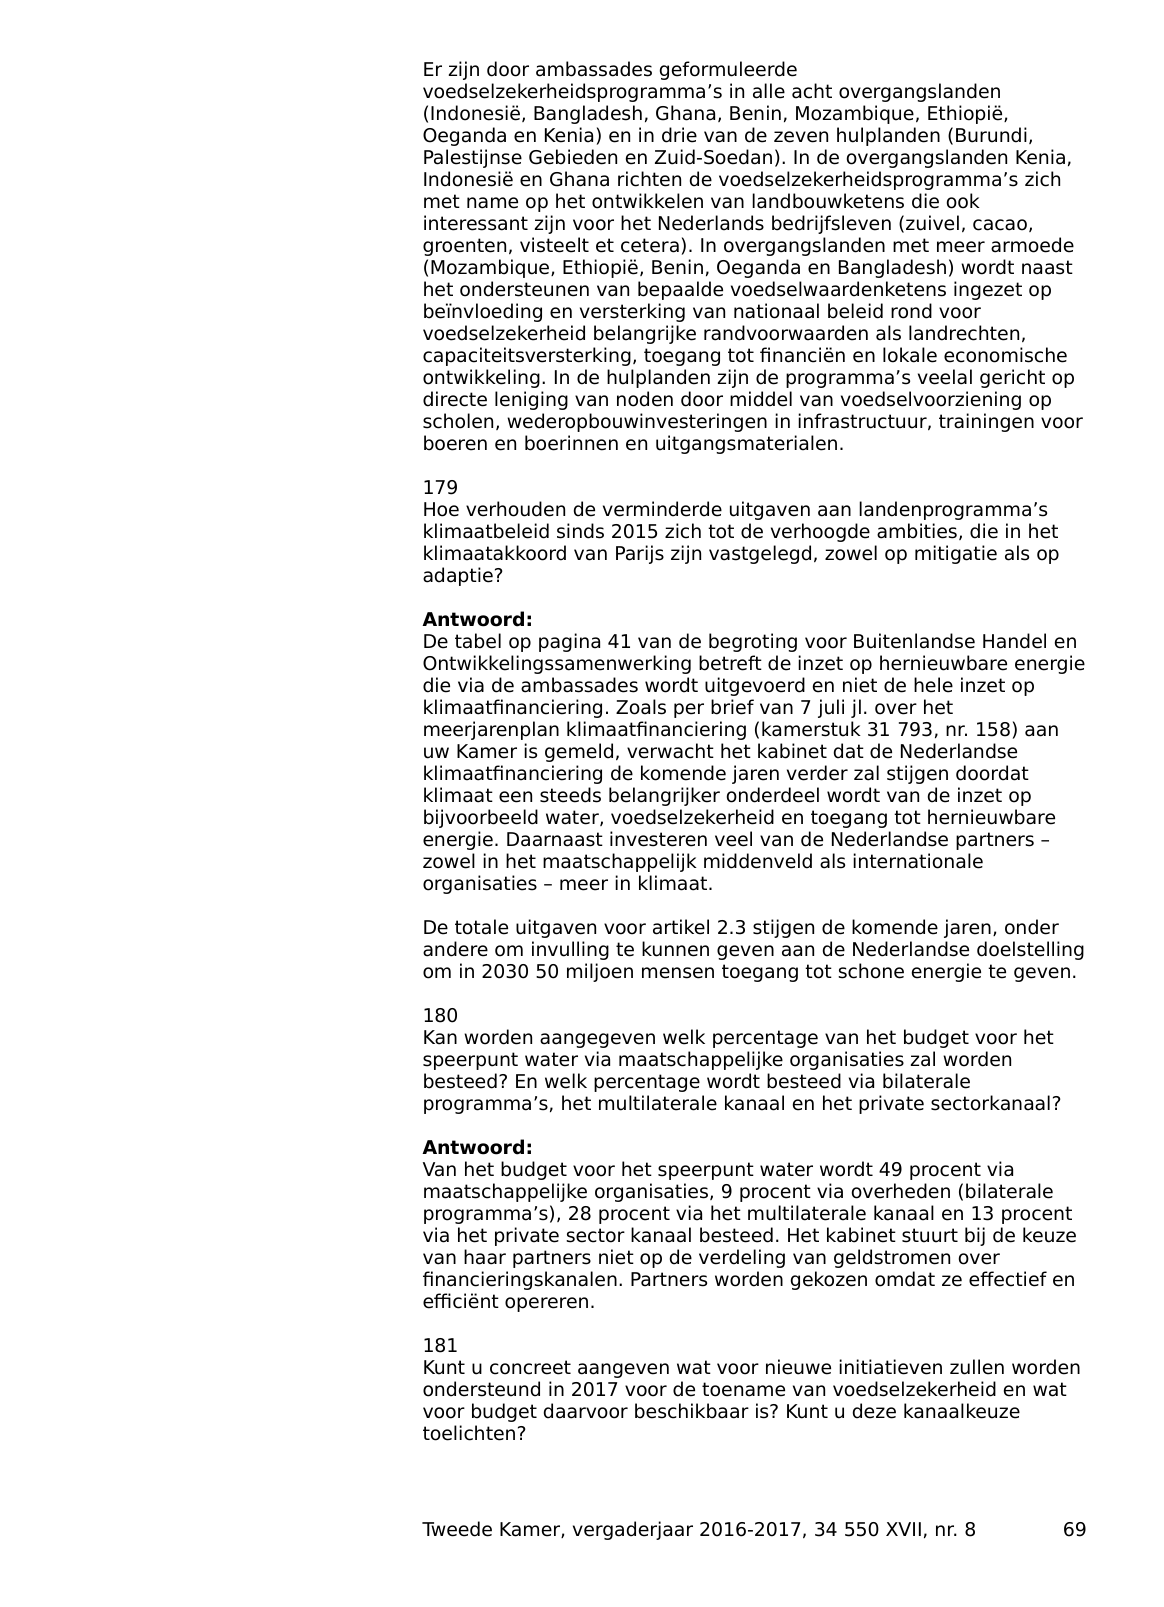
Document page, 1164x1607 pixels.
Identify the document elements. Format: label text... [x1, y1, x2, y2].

text Antwoord: [422, 1137, 1087, 1159]
text 180 [422, 1005, 1087, 1027]
text Kunt u concreet aangeven wat voor nieuwe initiatieven zullen worden ondersteund in 2017 voor de toename van voedselzekerheid en wat voor budget daarvoor beschikbaar is? Kunt u deze kanaalkeuze toelichten? [422, 1357, 1087, 1445]
text Antwoord: [422, 609, 1087, 631]
text Er zijn door ambassades geformuleerde voedselzekerheidsprogramma’s in alle acht overgangslanden (Indonesië, Bangladesh, Ghana, Benin, Mozambique, Ethiopië, Oeganda en Kenia) en in drie van de zeven hulplanden (Burundi, Palestijnse Gebieden en Zuid-Soedan). In de overgangslanden Kenia, Indonesië en Ghana richten de voedselzekerheidsprogramma’s zich met name op het ontwikkelen van landbouwketens die ook interessant zijn voor het Nederlands bedrijfsleven (zuivel, cacao, groenten, visteelt et cetera). In overgangslanden met meer armoede (Mozambique, Ethiopië, Benin, Oeganda en Bangladesh) wordt naast het ondersteunen van bepaalde voedselwaardenketens ingezet op beïnvloeding en versterking van nationaal beleid rond voor voedselzekerheid belangrijke randvoorwaarden als landrechten, capaciteitsversterking, toegang tot financiën en lokale economische ontwikkeling. In de hulplanden zijn de programma’s veelal gericht op directe leniging van noden door middel van voedselvoorziening op scholen, wederopbouwinvesteringen in infrastructuur, trainingen voor boeren en boerinnen en uitgangsmaterialen. [422, 59, 1087, 455]
text 181 [422, 1335, 1087, 1357]
text Kan worden aangegeven welk percentage van het budget voor het speerpunt water via maatschappelijke organisaties zal worden besteed? En welk percentage wordt besteed via bilaterale programma’s, het multilaterale kanaal en het private sectorkanaal? [422, 1027, 1087, 1115]
text Van het budget voor het speerpunt water wordt 49 procent via maatschappelijke organisaties, 9 procent via overheden (bilaterale programma’s), 28 procent via het multilaterale kanaal en 13 procent via het private sector kanaal besteed. Het kabinet stuurt bij de keuze van haar partners niet op de verdeling van geldstromen over financieringskanalen. Partners worden gekozen omdat ze effectief en efficiënt opereren. [422, 1159, 1087, 1313]
text De tabel op pagina 41 van de begroting voor Buitenlandse Handel en Ontwikkelingssamenwerking betreft de inzet op hernieuwbare energie die via de ambassades wordt uitgevoerd en niet de hele inzet op klimaatfinanciering. Zoals per brief van 7 juli jl. over het meerjarenplan klimaatfinanciering (kamerstuk 31 793, nr. 158) aan uw Kamer is gemeld, verwacht het kabinet dat de Nederlandse klimaatfinanciering de komende jaren verder zal stijgen doordat klimaat een steeds belangrijker onderdeel wordt van de inzet op bijvoorbeeld water, voedselzekerheid en toegang tot hernieuwbare energie. Daarnaast investeren veel van de Nederlandse partners – zowel in het maatschappelijk middenveld als internationale organisaties – meer in klimaat. [422, 631, 1087, 895]
text De totale uitgaven voor artikel 2.3 stijgen de komende jaren, onder andere om invulling te kunnen geven aan de Nederlandse doelstelling om in 2030 50 miljoen mensen toegang tot schone energie te geven. [422, 917, 1087, 983]
text 179 [422, 477, 1087, 499]
text Hoe verhouden de verminderde uitgaven aan landenprogramma’s klimaatbeleid sinds 2015 zich tot de verhoogde ambities, die in het klimaatakkoord van Parijs zijn vastgelegd, zowel op mitigatie als op adaptie? [422, 499, 1087, 587]
